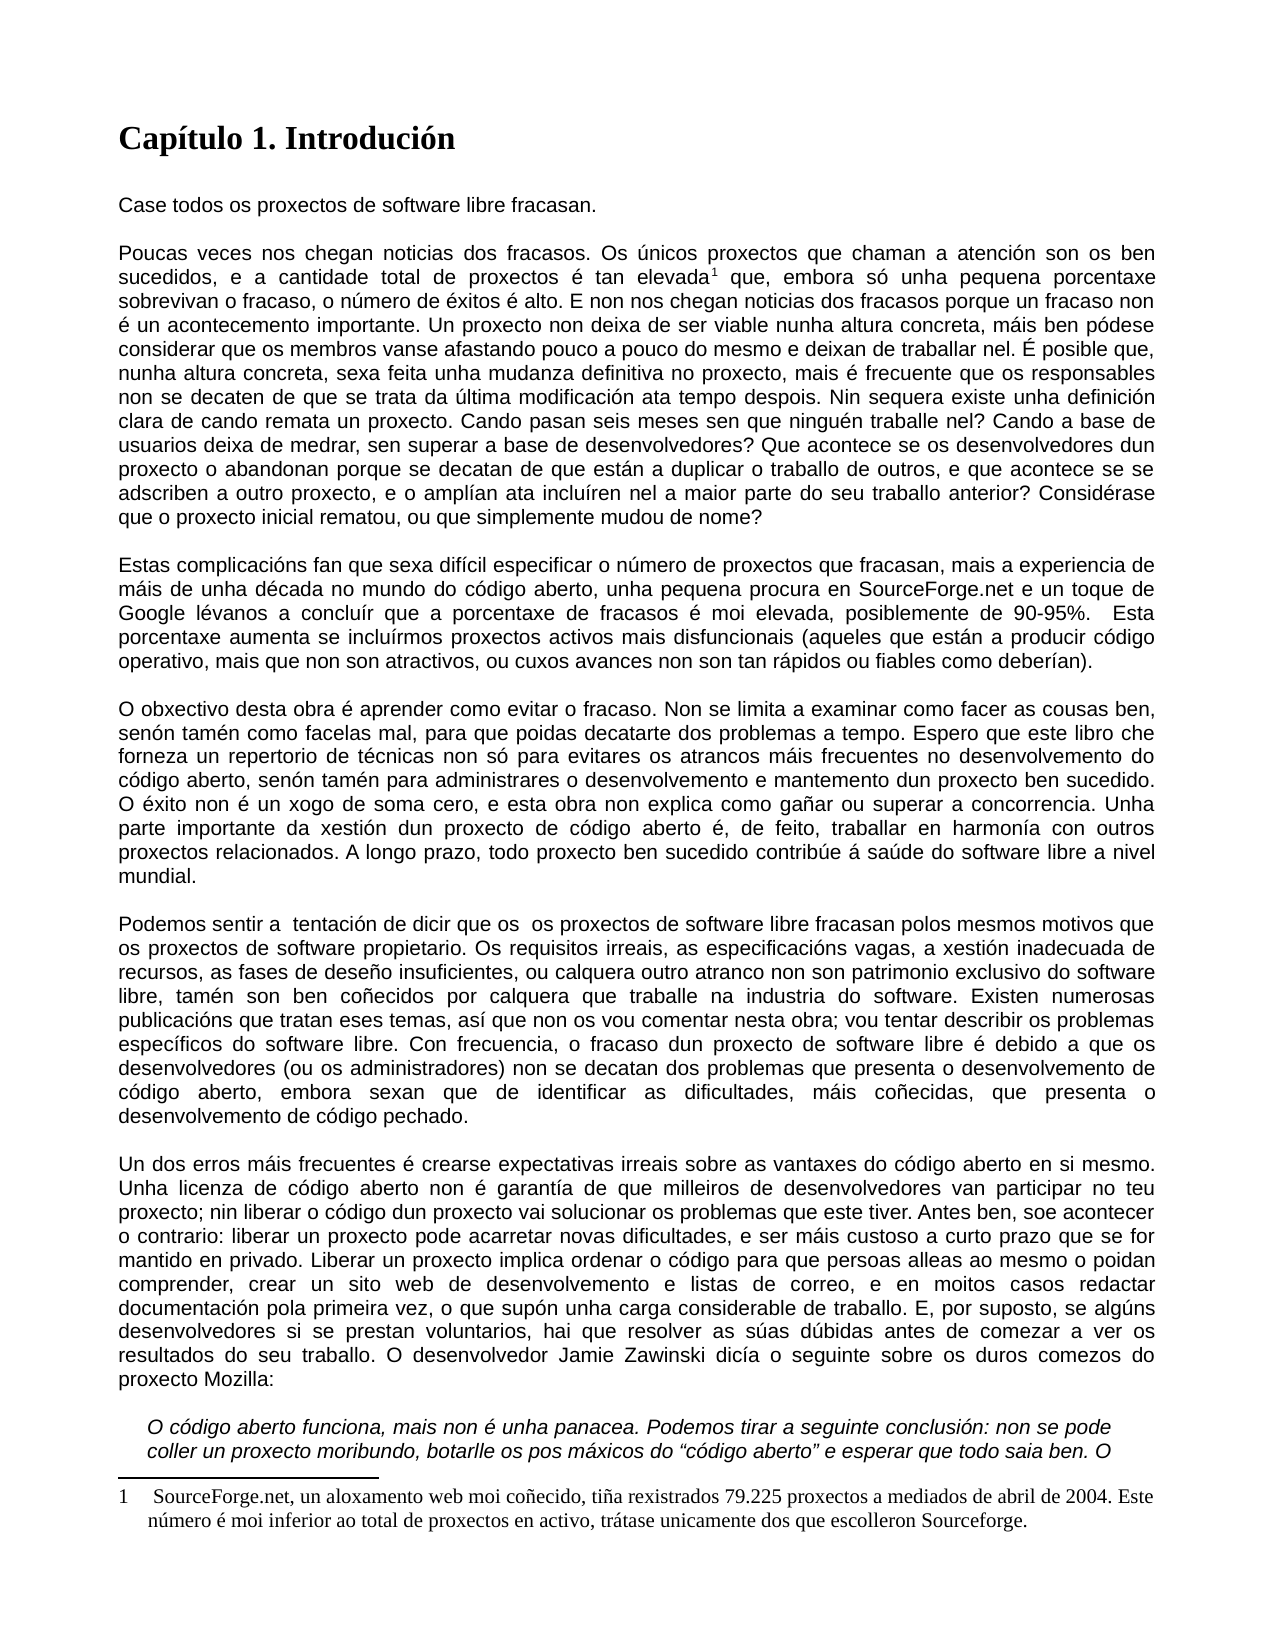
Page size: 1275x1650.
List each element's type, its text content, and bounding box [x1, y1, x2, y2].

text O obxectivo desta obra é aprender como evitar o fracaso. Non se limita a examinar como facer as cousas ben, senón tamén como facelas mal, para que poidas decatarte dos problemas a tempo. Espero que este libro che forneza un repertorio de técnicas non só para evitares os atrancos máis frecuentes no desenvolvemento do código aberto, senón tamén para administrares o desenvolvemento e mantemento dun proxecto ben sucedido. O éxito non é un xogo de soma cero, e esta obra non explica como gañar ou superar a concorrencia. Unha parte importante da xestión dun proxecto de código aberto é, de feito, traballar en harmonía con outros proxectos relacionados. A longo prazo, todo proxecto ben sucedido contribúe á saúde do software libre a nivel mundial. [118, 696, 1157, 888]
text Poucas veces nos chegan noticias dos fracasos. Os únicos proxectos que chaman a atención son os ben sucedidos, e a cantidade total de proxectos é tan elevada que, embora só unha pequena porcentaxe sobrevivan o fracaso, o número de éxitos é alto. E non nos chegan noticias dos fracasos porque un fracaso non é un acontecemento importante. Un proxecto non deixa de ser viable nunha altura concreta, máis ben pódese considerar que os membros vanse afastando pouco a pouco do mesmo e deixan de traballar nel. É posible que, nunha altura concreta, sexa feita unha mudanza definitiva no proxecto, mais é frecuente que os responsables non se decaten de que se trata da última modificación ata tempo despois. Nin sequera existe unha definición clara de cando remata un proxecto. Cando pasan seis meses sen que ninguén traballe nel? Cando a base de usuarios deixa de medrar, sen superar a base de desenvolvedores? Que acontece se os desenvolvedores dun proxecto o abandonan porque se decatan de que están a duplicar o traballo de outros, e que acontece se se adscriben a outro proxecto, e o amplían ata incluíren nel a maior parte do seu traballo anterior? Considérase que o proxecto inicial rematou, ou que simplemente mudou de nome? [118, 241, 1157, 529]
subtitle Capítulo 1. Introdución [118, 118, 1157, 157]
text Podemos sentir a tentación de dicir que os os proxectos de software libre fracasan polos mesmos motivos que os proxectos de software propietario. Os requisitos irreais, as especificacións vagas, a xestión inadecuada de recursos, as fases de deseño insuficientes, ou calquera outro atranco non son patrimonio exclusivo do software libre, tamén son ben coñecidos por calquera que traballe na industria do software. Existen numerosas publicacións que tratan eses temas, así que non os vou comentar nesta obra; vou tentar describir os problemas específicos do software libre. Con frecuencia, o fracaso dun proxecto de software libre é debido a que os desenvolvedores (ou os administradores) non se decatan dos problemas que presenta o desenvolvemento de código aberto, embora sexan que de identificar as dificultades, máis coñecidas, que presenta o desenvolvemento de código pechado. [118, 912, 1157, 1128]
text Estas complicacións fan que sexa difícil especificar o número de proxectos que fracasan, mais a experiencia de máis de unha década no mundo do código aberto, unha pequena procura en SourceForge.net e un toque de Google lévanos a concluír que a porcentaxe de fracasos é moi elevada, posiblemente de 90-95%. Esta porcentaxe aumenta se incluírmos proxectos activos mais disfuncionais (aqueles que están a producir código operativo, mais que non son atractivos, ou cuxos avances non son tan rápidos ou fiables como deberían). [118, 553, 1157, 672]
text Case todos os proxectos de software libre fracasan. [118, 193, 1157, 217]
text O código aberto funciona, mais non é unha panacea. Podemos tirar a seguinte conclusión: non se pode coller un proxecto moribundo, botarlle os pos máxicos do “código aberto” e esperar que todo saia ben. O [147, 1415, 1116, 1463]
text Un dos erros máis frecuentes é crearse expectativas irreais sobre as vantaxes do código aberto en si mesmo. Unha licenza de código aberto non é garantía de que milleiros de desenvolvedores van participar no teu proxecto; nin liberar o código dun proxecto vai solucionar os problemas que este tiver. Antes ben, soe acontecer o contrario: liberar un proxecto pode acarretar novas dificultades, e ser máis custoso a curto prazo que se for mantido en privado. Liberar un proxecto implica ordenar o código para que persoas alleas ao mesmo o poidan comprender, crear un sito web de desenvolvemento e listas de correo, e en moitos casos redactar documentación pola primeira vez, o que supón unha carga considerable de traballo. E, por suposto, se algúns desenvolvedores si se prestan voluntarios, hai que resolver as súas dúbidas antes de comezar a ver os resultados do seu traballo. O desenvolvedor Jamie Zawinski dicía o seguinte sobre os duros comezos do proxecto Mozilla: [118, 1152, 1157, 1391]
text SourceForge.net, un aloxamento web moi coñecido, tiña rexistrados 79.225 proxectos a mediados de abril de 2004. Este número é moi inferior ao total de proxectos en activo, trátase unicamente dos que escolleron Sourceforge. [118, 1484, 1157, 1532]
